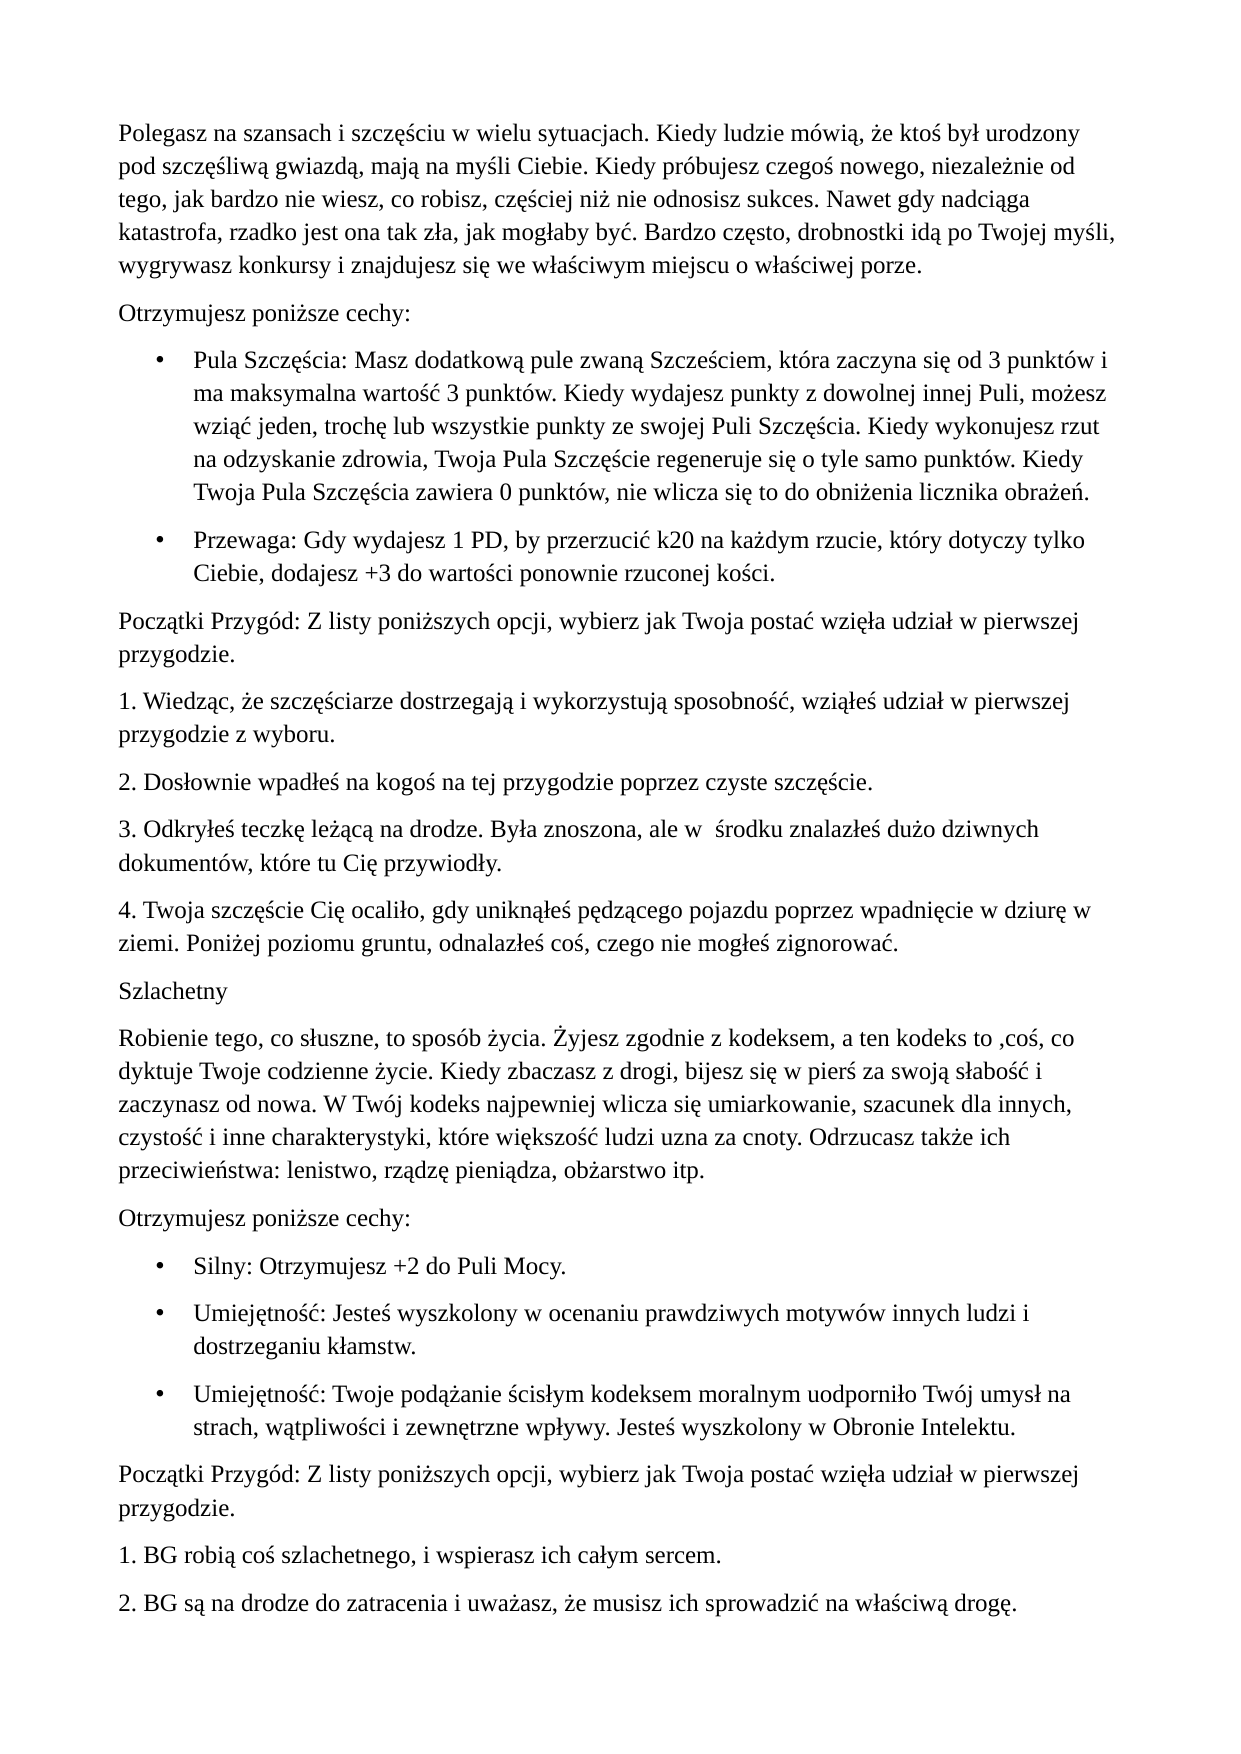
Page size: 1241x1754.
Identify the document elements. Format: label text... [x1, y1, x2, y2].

text 1. BG robią coś szlachetnego, i wspierasz ich całym sercem. [118, 1540, 1122, 1569]
text Szlachetny [118, 976, 1122, 1004]
list Przewaga: Gdy wydajesz 1 PD, by przerzucić k20 na każdym rzucie, który dotyczy tylko Ciebie, dodajesz +3 do wartości ponownie rzuconej kości. [156, 525, 1122, 587]
text Otrzymujesz poniższe cechy: [118, 298, 1122, 327]
text Robienie tego, co słuszne, to sposób życia. Żyjesz zgodnie z kodeksem, a ten kodeks to ,coś, co dyktuje Twoje codzienne życie. Kiedy zbaczasz z drogi, bijesz się w pierś za swoją słabość i zaczynasz od nowa. W Twój kodeks najpewniej wlicza się umiarkowanie, szacunek dla innych, czystość i inne charakterystyki, które większość ludzi uzna za cnoty. Odrzucasz także ich przeciwieństwa: lenistwo, rządzę pieniądza, obżarstwo itp. [118, 1023, 1122, 1184]
list Umiejętność: Jesteś wyszkolony w ocenaniu prawdziwych motywów innych ludzi i dostrzeganiu kłamstw. [156, 1298, 1122, 1360]
text 4. Twoja szczęście Cię ocaliło, gdy uniknąłeś pędzącego pojazdu poprzez wpadnięcie w dziurę w ziemi. Poniżej poziomu gruntu, odnalazłeś coś, czego nie mogłeś zignorować. [118, 895, 1122, 957]
text Początki Przygód: Z listy poniższych opcji, wybierz jak Twoja postać wzięła udział w pierwszej przygodzie. [118, 1459, 1122, 1521]
text 1. Wiedząc, że szczęściarze dostrzegają i wykorzystują sposobność, wziąłeś udział w pierwszej przygodzie z wyboru. [118, 686, 1122, 748]
text 2. Dosłownie wpadłeś na kogoś na tej przygodzie poprzez czyste szczęście. [118, 767, 1122, 796]
text Polegasz na szansach i szczęściu w wielu sytuacjach. Kiedy ludzie mówią, że ktoś był urodzony pod szczęśliwą gwiazdą, mają na myśli Ciebie. Kiedy próbujesz czegoś nowego, niezależnie od tego, jak bardzo nie wiesz, co robisz, częściej niż nie odnosisz sukces. Nawet gdy nadciąga katastrofa, rzadko jest ona tak zła, jak mogłaby być. Bardzo często, drobnostki idą po Twojej myśli, wygrywasz konkursy i znajdujesz się we właściwym miejscu o właściwej porze. [118, 118, 1122, 279]
list Pula Szczęścia: Masz dodatkową pule zwaną Szcześciem, która zaczyna się od 3 punktów i ma maksymalna wartość 3 punktów. Kiedy wydajesz punkty z dowolnej innej Puli, możesz wziąć jeden, trochę lub wszystkie punkty ze swojej Puli Szczęścia. Kiedy wykonujesz rzut na odzyskanie zdrowia, Twoja Pula Szczęście regeneruje się o tyle samo punktów. Kiedy Twoja Pula Szczęścia zawiera 0 punktów, nie wlicza się to do obniżenia licznika obrażeń. [156, 345, 1122, 506]
text 3. Odkryłeś teczkę leżącą na drodze. Była znoszona, ale w środku znalazłeś dużo dziwnych dokumentów, które tu Cię przywiodły. [118, 814, 1122, 876]
text 2. BG są na drodze do zatracenia i uważasz, że musisz ich sprowadzić na właściwą drogę. [118, 1588, 1122, 1617]
list Umiejętność: Twoje podążanie ścisłym kodeksem moralnym uodporniło Twój umysł na strach, wątpliwości i zewnętrzne wpływy. Jesteś wyszkolony w Obronie Intelektu. [156, 1379, 1122, 1441]
text Otrzymujesz poniższe cechy: [118, 1203, 1122, 1232]
text Początki Przygód: Z listy poniższych opcji, wybierz jak Twoja postać wzięła udział w pierwszej przygodzie. [118, 606, 1122, 667]
list Silny: Otrzymujesz +2 do Puli Mocy. [156, 1251, 1122, 1279]
